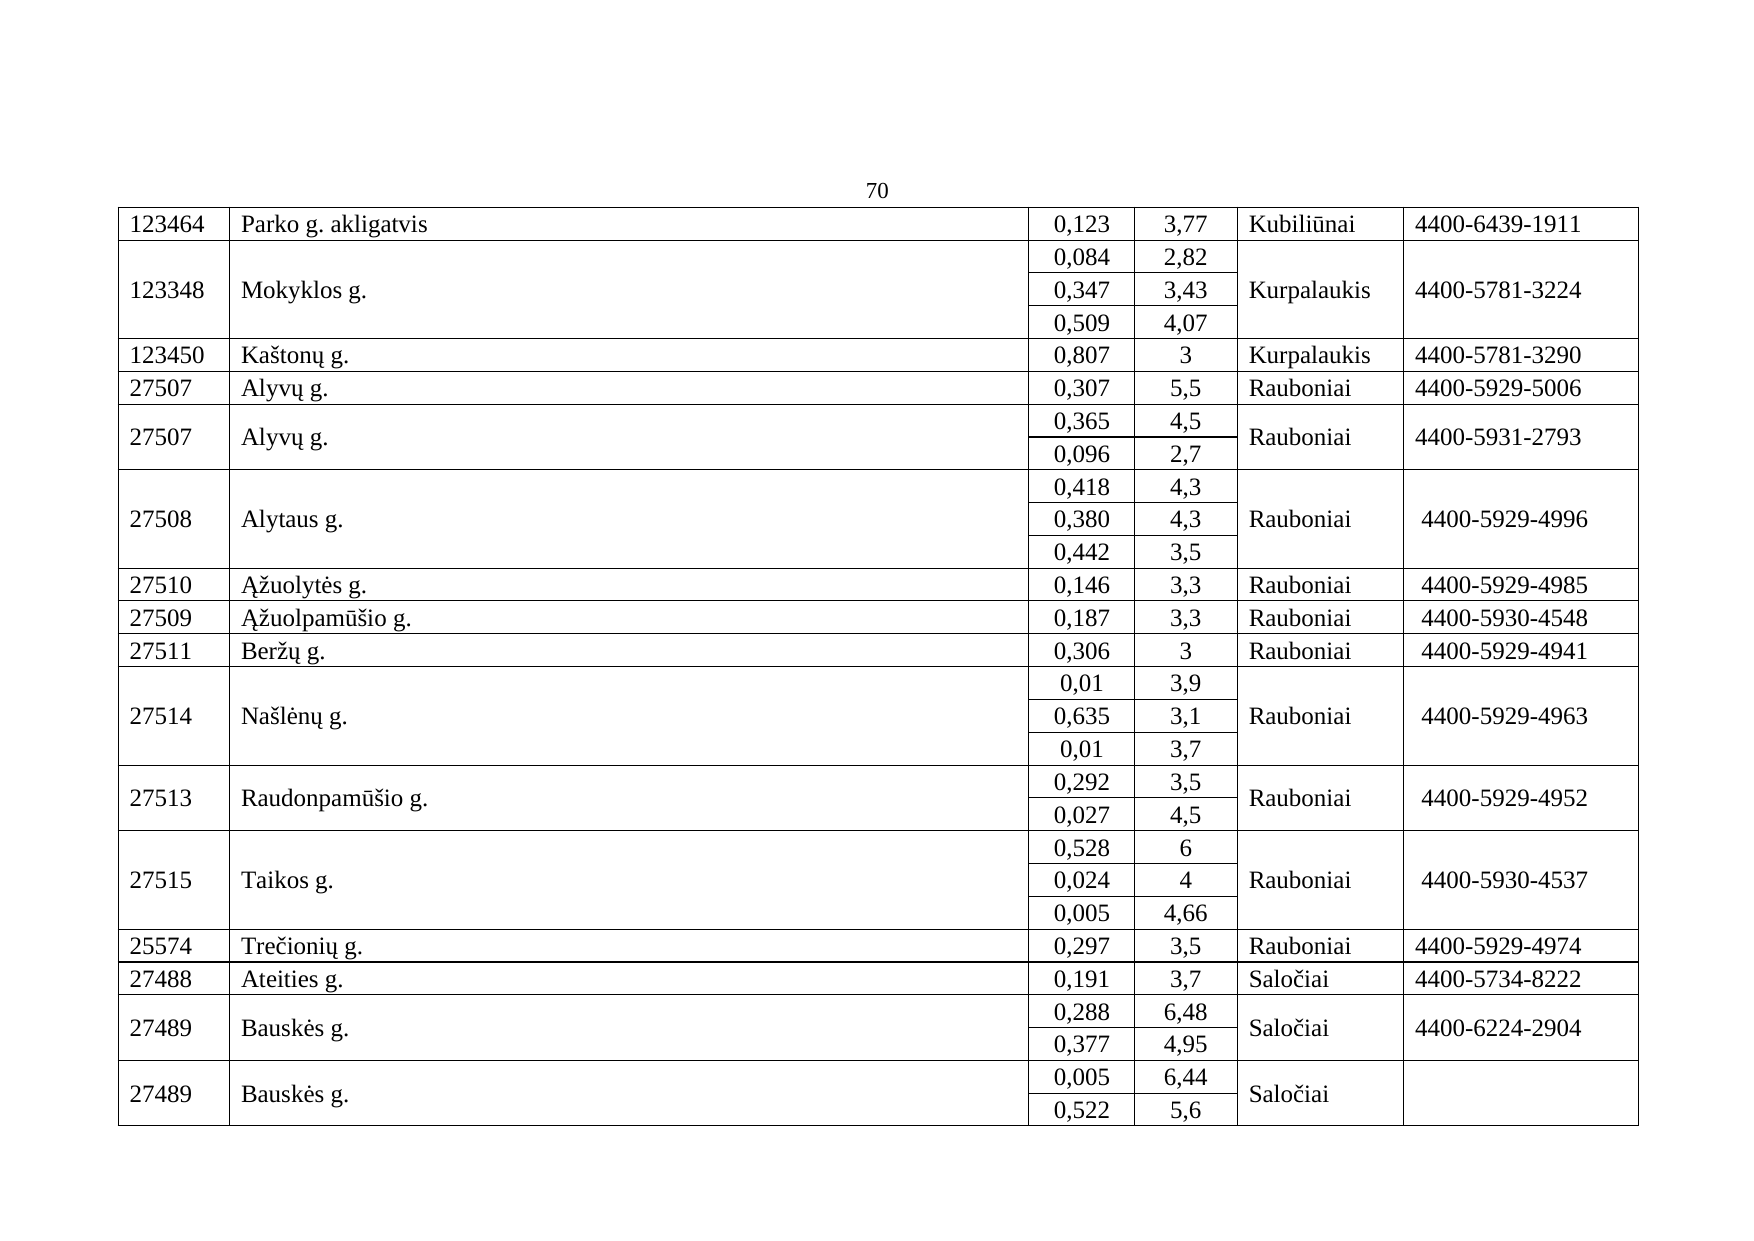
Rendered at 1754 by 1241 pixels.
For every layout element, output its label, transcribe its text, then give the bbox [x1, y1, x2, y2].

table_cell 4400-5929-4963 [1404, 667, 1638, 764]
table_cell 0,297 [1029, 930, 1134, 961]
table_cell 27489 [119, 1061, 229, 1125]
table_cell 123450 [119, 339, 229, 371]
table_cell 123348 [119, 241, 229, 338]
table_cell Raudonpamūšio g. [230, 766, 1028, 830]
table_cell 0,187 [1029, 601, 1134, 633]
table_cell 4,5 [1135, 798, 1237, 830]
table_cell 0,292 [1029, 766, 1134, 797]
table_cell 0,096 [1029, 438, 1134, 469]
table_cell Saločiai [1238, 995, 1403, 1060]
table_cell 0,01 [1029, 733, 1134, 764]
table_cell 27515 [119, 831, 229, 928]
table_cell 3 [1135, 339, 1237, 371]
table_cell Rauboniai [1238, 930, 1403, 961]
table_cell 0,377 [1029, 1028, 1134, 1060]
table_cell 4400-5929-4985 [1404, 569, 1638, 600]
table_cell 6,48 [1135, 995, 1237, 1027]
table_cell 4400-5929-4974 [1404, 930, 1638, 961]
table_cell 0,347 [1029, 273, 1134, 305]
table_cell Rauboniai [1238, 667, 1403, 764]
table_cell 2,7 [1135, 438, 1237, 469]
table_cell 4400-6224-2904 [1404, 995, 1638, 1060]
table_cell 0,528 [1029, 831, 1134, 863]
table_cell 4400-5930-4537 [1404, 831, 1638, 928]
table_cell 6 [1135, 831, 1237, 863]
table_cell 4400-5929-4952 [1404, 766, 1638, 830]
table_cell 4400-5929-4996 [1404, 470, 1638, 568]
table_cell Parko g. akligatvis [230, 208, 1028, 239]
table_cell 2,82 [1135, 241, 1237, 272]
table_cell 4,95 [1135, 1028, 1237, 1060]
table_cell Rauboniai [1238, 766, 1403, 830]
table_cell 4400-5931-2793 [1404, 405, 1638, 469]
table_cell 0,365 [1029, 405, 1134, 436]
table_cell 27511 [119, 634, 229, 666]
table_cell 3 [1135, 634, 1237, 666]
table_cell Rauboniai [1238, 569, 1403, 600]
table_cell 3,5 [1135, 930, 1237, 961]
table_cell 5,6 [1135, 1094, 1237, 1125]
table_cell 5,5 [1135, 372, 1237, 403]
table_cell Rauboniai [1238, 601, 1403, 633]
table_cell 0,005 [1029, 897, 1134, 928]
table_cell 4400-5929-4941 [1404, 634, 1638, 666]
table_cell 4400-5781-3224 [1404, 241, 1638, 338]
table_cell 27489 [119, 995, 229, 1060]
table_cell 3,77 [1135, 208, 1237, 239]
table_cell 27488 [119, 963, 229, 994]
table_cell 27513 [119, 766, 229, 830]
table_cell 27509 [119, 601, 229, 633]
table_cell 4,3 [1135, 470, 1237, 502]
table_cell 3,5 [1135, 536, 1237, 568]
table_cell 0,027 [1029, 798, 1134, 830]
table_cell 3,1 [1135, 700, 1237, 732]
table_cell 3,43 [1135, 273, 1237, 305]
table_cell 25574 [119, 930, 229, 961]
table_cell 0,807 [1029, 339, 1134, 371]
table_cell 0,288 [1029, 995, 1134, 1027]
table_cell 27507 [119, 405, 229, 469]
table_cell Našlėnų g. [230, 667, 1028, 764]
table_cell Alyvų g. [230, 405, 1028, 469]
table_cell 4,3 [1135, 503, 1237, 535]
table_cell 0,380 [1029, 503, 1134, 535]
table_cell Bauskės g. [230, 1061, 1028, 1125]
table_cell Rauboniai [1238, 634, 1403, 666]
table_cell 0,509 [1029, 306, 1134, 338]
table_cell 3,5 [1135, 766, 1237, 797]
table_cell Rauboniai [1238, 405, 1403, 469]
table_cell 0,418 [1029, 470, 1134, 502]
table_cell 4,66 [1135, 897, 1237, 928]
table_cell Beržų g. [230, 634, 1028, 666]
table_cell 4400-5734-8222 [1404, 963, 1638, 994]
table_cell Bauskės g. [230, 995, 1028, 1060]
table_cell 0,191 [1029, 963, 1134, 994]
table_cell 0,306 [1029, 634, 1134, 666]
table_cell 3,7 [1135, 963, 1237, 994]
table_cell Kurpalaukis [1238, 339, 1403, 371]
table_cell Kaštonų g. [230, 339, 1028, 371]
table_cell 27508 [119, 470, 229, 568]
table_cell Trečionių g. [230, 930, 1028, 961]
table_cell Ateities g. [230, 963, 1028, 994]
table_cell 0,442 [1029, 536, 1134, 568]
table_cell Ąžuolytės g. [230, 569, 1028, 600]
table_cell 0,005 [1029, 1061, 1134, 1093]
table_cell 4400-5781-3290 [1404, 339, 1638, 371]
table_cell 3,9 [1135, 667, 1237, 699]
table_cell 3,3 [1135, 569, 1237, 600]
table_cell 0,146 [1029, 569, 1134, 600]
table_cell 4,5 [1135, 405, 1237, 436]
table_cell 4400-5930-4548 [1404, 601, 1638, 633]
table_cell 4400-6439-1911 [1404, 208, 1638, 239]
table_cell 0,01 [1029, 667, 1134, 699]
table_cell 3,7 [1135, 733, 1237, 764]
table_cell 123464 [119, 208, 229, 239]
table_cell 0,307 [1029, 372, 1134, 403]
table_cell 4,07 [1135, 306, 1237, 338]
table_cell Kubiliūnai [1238, 208, 1403, 239]
table_cell 0,522 [1029, 1094, 1134, 1125]
table_cell Rauboniai [1238, 831, 1403, 928]
table_cell Alyvų g. [230, 372, 1028, 403]
table_cell Saločiai [1238, 1061, 1403, 1125]
table_cell 27510 [119, 569, 229, 600]
table_cell 0,024 [1029, 864, 1134, 896]
table_cell 0,084 [1029, 241, 1134, 272]
table_cell 27514 [119, 667, 229, 764]
table_cell 0,635 [1029, 700, 1134, 732]
table_cell 4400-5929-5006 [1404, 372, 1638, 403]
table_cell Mokyklos g. [230, 241, 1028, 338]
table_cell Taikos g. [230, 831, 1028, 928]
table_cell [1404, 1061, 1638, 1125]
table_cell 6,44 [1135, 1061, 1237, 1093]
table_cell Ąžuolpamūšio g. [230, 601, 1028, 633]
table_cell 4 [1135, 864, 1237, 896]
table_cell 0,123 [1029, 208, 1134, 239]
table_cell Kurpalaukis [1238, 241, 1403, 338]
table_cell Saločiai [1238, 963, 1403, 994]
table_cell Alytaus g. [230, 470, 1028, 568]
table_cell Rauboniai [1238, 470, 1403, 568]
table_cell 3,3 [1135, 601, 1237, 633]
table_cell 27507 [119, 372, 229, 403]
table_cell Rauboniai [1238, 372, 1403, 403]
